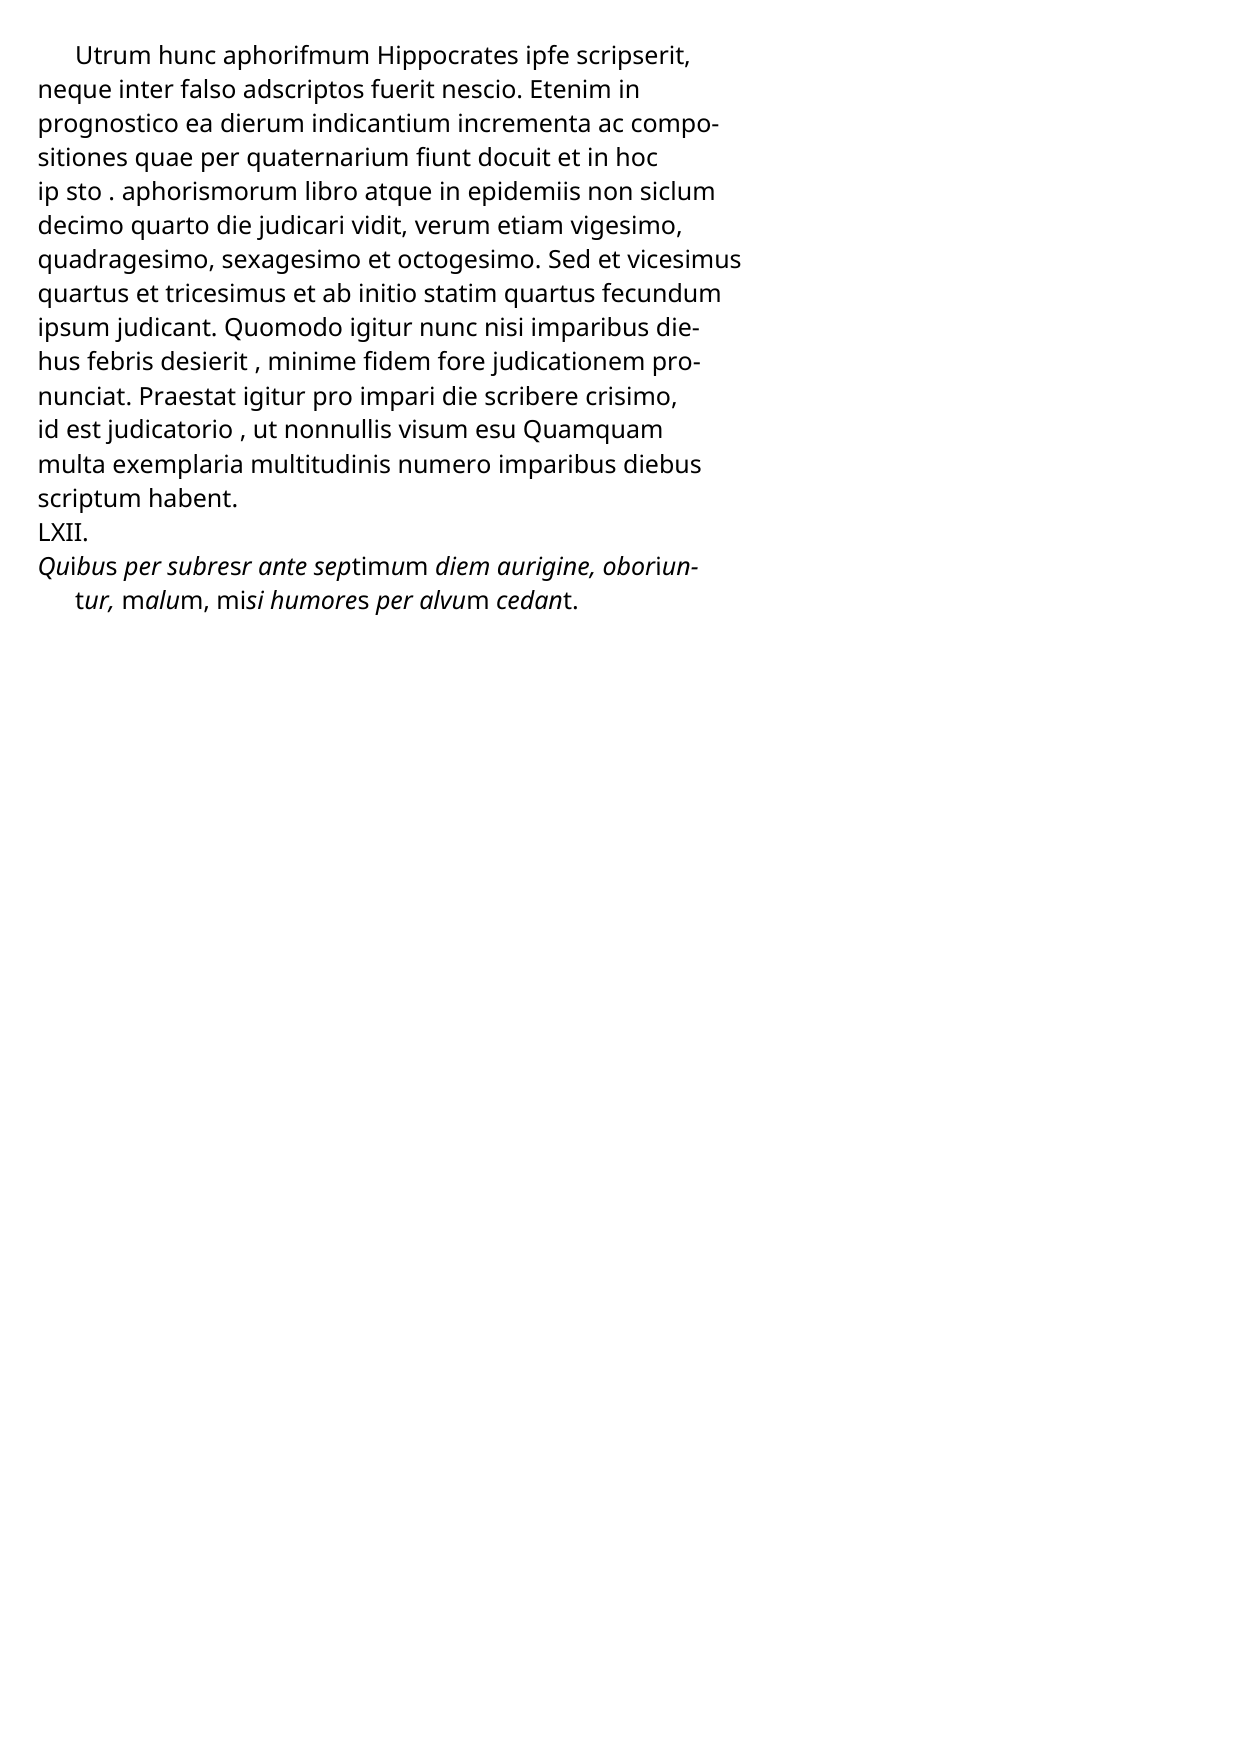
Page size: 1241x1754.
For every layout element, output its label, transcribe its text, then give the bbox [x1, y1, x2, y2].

text LXII. [37, 514, 1203, 548]
text Quibus per subresr ante septimum diem aurigine, oboriun- tur, malum, misi humores per alvum cedant. [37, 548, 1203, 617]
text Utrum hunc aphorifmum Hippocrates ipfe scripserit, neque inter falso adscriptos fuerit nescio. Etenim in prognostico ea dierum indicantium incrementa ac compo- sitiones quae per quaternarium fiunt docuit et in hoc ip sto . aphorismorum libro atque in epidemiis non siclum decimo quarto die judicari vidit, verum etiam vigesimo, quadragesimo, sexagesimo et octogesimo. Sed et vicesimus quartus et tricesimus et ab initio statim quartus fecundum ipsum judicant. Quomodo igitur nunc nisi imparibus die- hus febris desierit , minime fidem fore judicationem pro- nunciat. Praestat igitur pro impari die scribere crisimo, id est judicatorio , ut nonnullis visum esu Quamquam multa exemplaria multitudinis numero imparibus diebus scriptum habent. [37, 37, 1203, 514]
